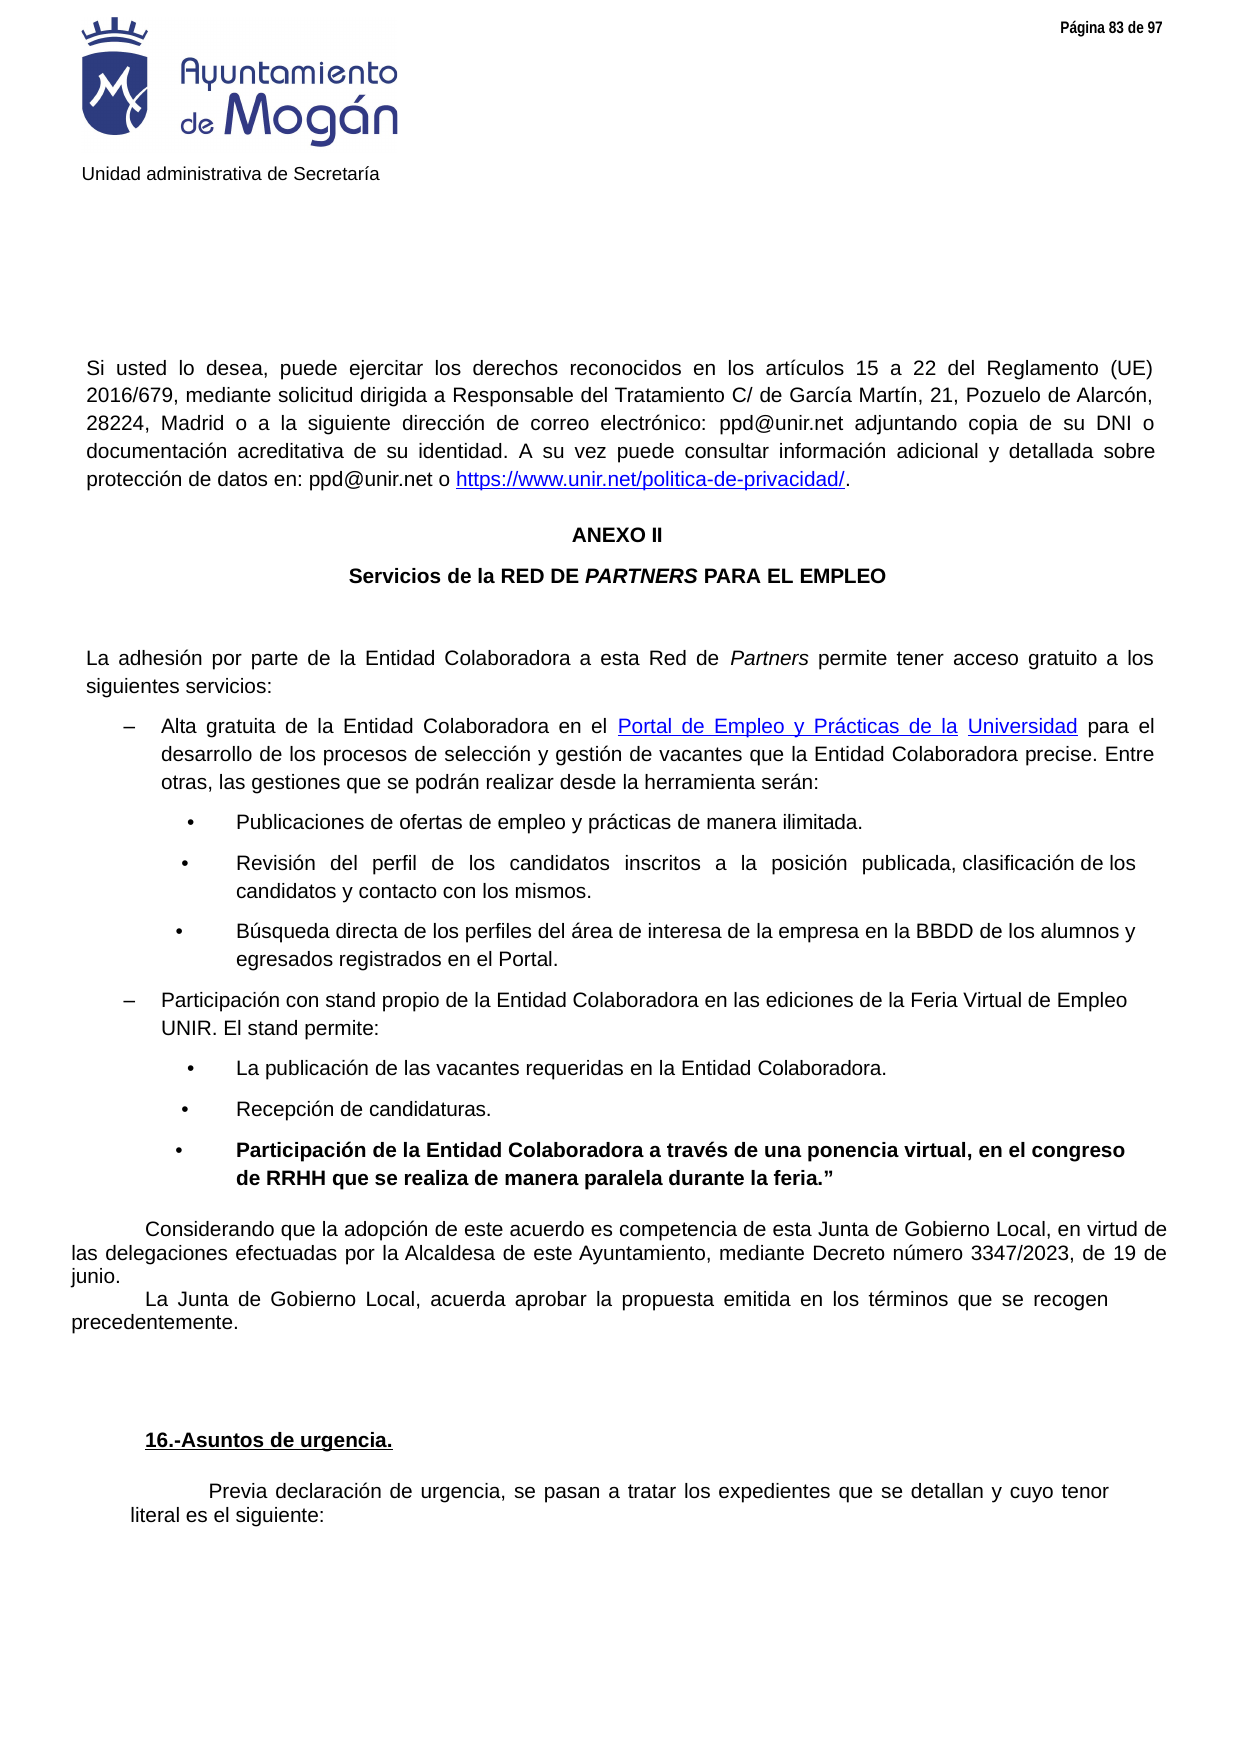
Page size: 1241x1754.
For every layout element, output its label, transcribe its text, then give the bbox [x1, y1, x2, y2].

list Revisión del perfil de los candidatos inscritos a la posición publicada, clasificación de los candidatos y contacto con los mismos. [181, 852, 1155, 903]
list Búsqueda directa de los perfiles del área de interesa de la empresa en la BBDD de los alumnos y egresados registrados en el Portal. [175, 920, 1154, 971]
text Si usted lo desea, puede ejercitar los derechos reconocidos en los artículos 15 a 22 del Reglamento (UE) 2016/679, mediante solicitud dirigida a Responsable del Tratamiento C/ de García Martín, 21, Pozuelo de Alarcón, 28224, Madrid o a la siguiente dirección de correo electrónico: ppd@unir.net adjuntando copia de su DNI o documentación acreditativa de su identidad. A su vez puede consultar información adicional y detallada sobre protección de datos en: ppd@unir.net o https://www.unir.net/politica-de-privacidad/. [86, 356, 1155, 491]
text Previa declaración de urgencia, se pasan a tratar los expedientes que se detallan y cuyo tenor literal es el siguiente: [130, 1480, 1110, 1527]
list Alta gratuita de la Entidad Colaboradora en el Portal de Empleo y Prácticas de la Universidad para el desarrollo de los procesos de selección y gestión de vacantes que la Entidad Colaboradora precise. Entre otras, las gestiones que se podrán realizar desde la herramienta serán: [123, 714, 1155, 793]
picture [81, 17, 398, 153]
list La publicación de las vacantes requeridas en la Entidad Colaboradora. [187, 1056, 1169, 1079]
list Publicaciones de ofertas de empleo y prácticas de manera ilimitada. [187, 811, 1169, 834]
text La adhesión por parte de la Entidad Colaboradora a esta Red de Partners permite tener acceso gratuito a los siguientes servicios: [86, 647, 1155, 698]
text Servicios de la RED DE PARTNERS PARA EL EMPLEO [109, 564, 1126, 588]
text Considerando que la adopción de este acuerdo es competencia de esta Junta de Gobierno Local, en virtud de las delegaciones efectuadas por la Alcaldesa de este Ayuntamiento, mediante Decreto número 3347/2023, de 19 de junio. [71, 1218, 1169, 1288]
list Participación de la Entidad Colaboradora a través de una ponencia virtual, en el congreso de RRHH que se realiza de manera paralela durante la feria.” [175, 1139, 1154, 1190]
text La Junta de Gobierno Local, acuerda aprobar la propuesta emitida en los términos que se recogen precedentemente. [71, 1288, 1110, 1334]
list Participación con stand propio de la Entidad Colaboradora en las ediciones de la Feria Virtual de Empleo UNIR. El stand permite: [123, 988, 1155, 1039]
text 16.-Asuntos de urgencia. [71, 1381, 1110, 1453]
list Recepción de candidaturas. [181, 1098, 1169, 1121]
subtitle ANEXO II [109, 523, 1126, 546]
